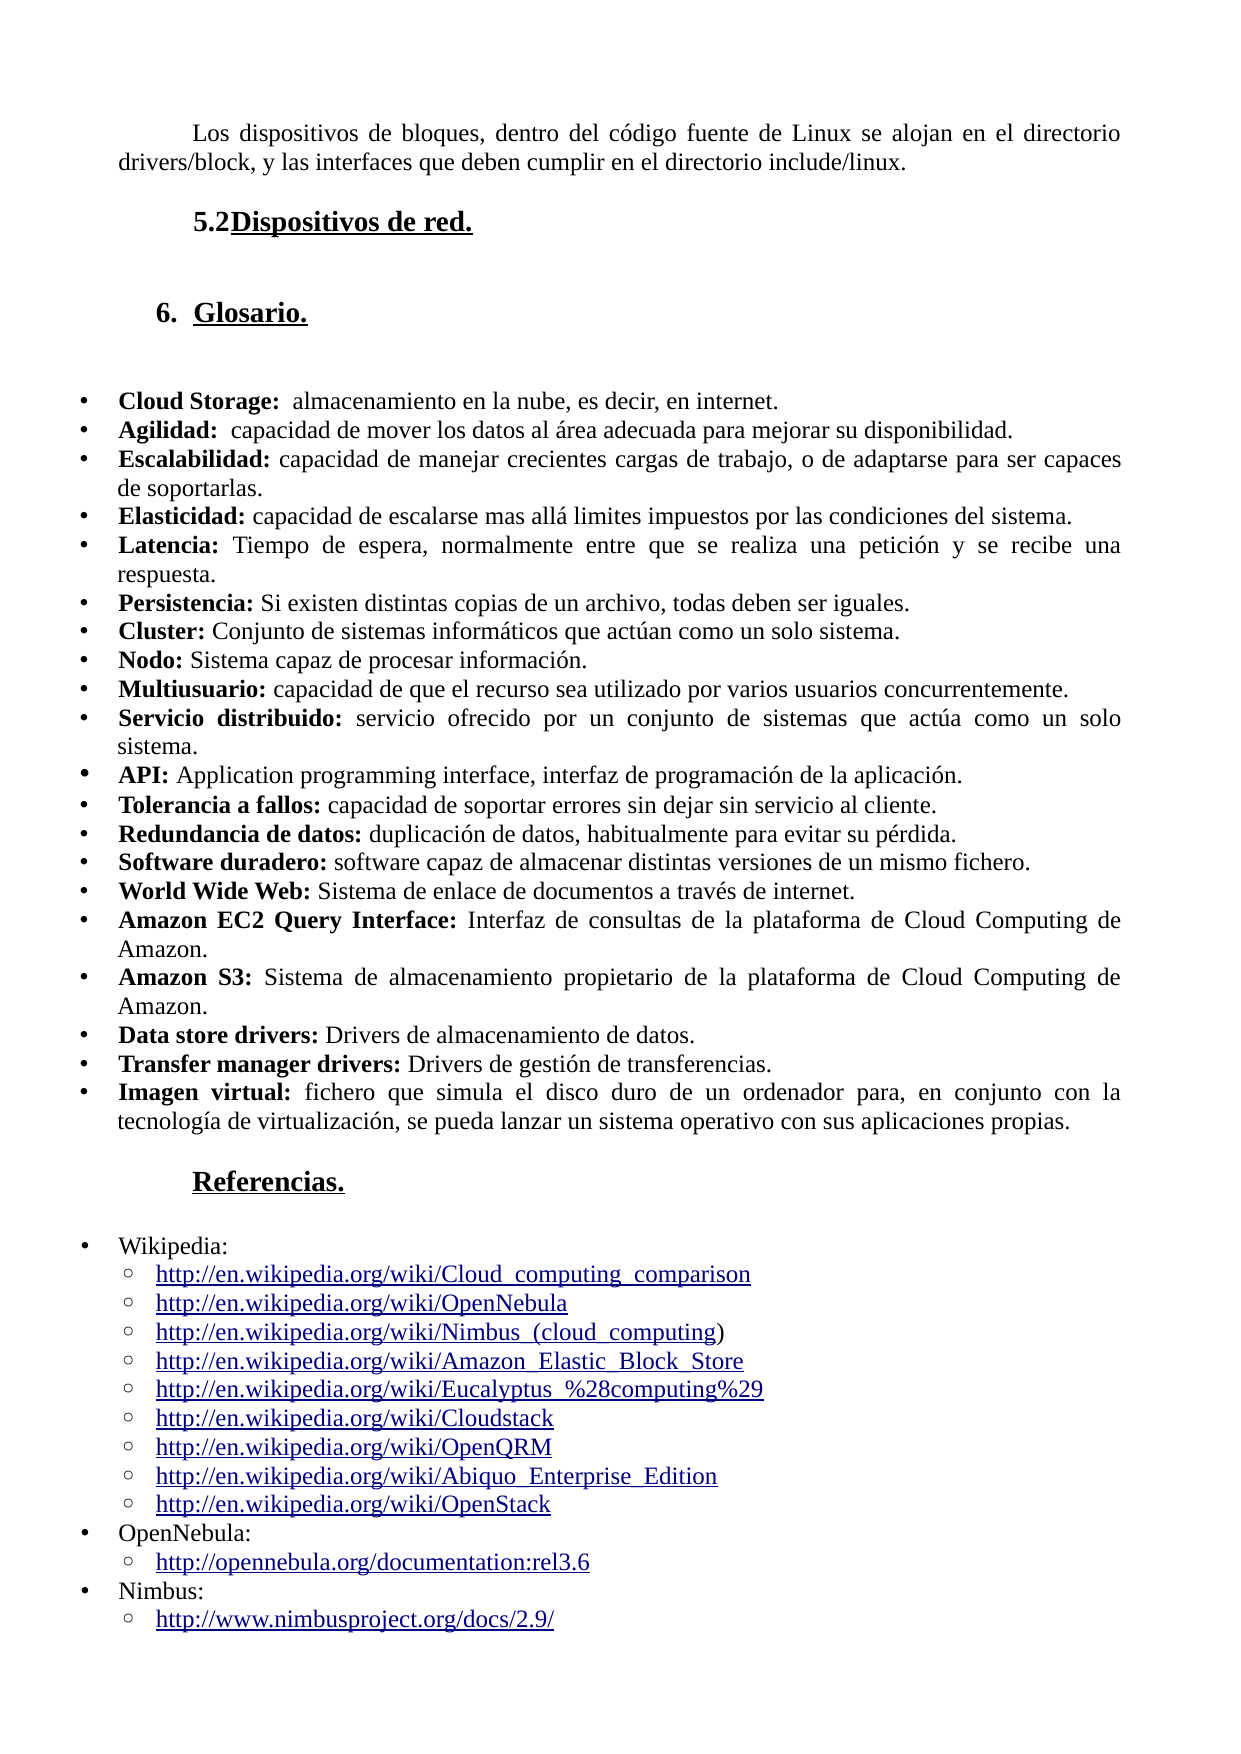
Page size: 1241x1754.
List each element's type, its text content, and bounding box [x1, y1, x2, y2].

list Glosario. [156, 295, 1122, 329]
list Tolerancia a fallos: capacidad de soportar errores sin dejar sin servicio al cliente. [79, 790, 1122, 819]
list Software duradero: software capaz de almacenar distintas versiones de un mismo fichero. [79, 847, 1122, 876]
list http://en.wikipedia.org/wiki/Cloudstack [118, 1403, 1122, 1432]
list http://en.wikipedia.org/wiki/Cloud_computing_comparison [118, 1259, 1122, 1288]
list API: Application programming interface, interfaz de programación de la aplicación. [79, 760, 1122, 790]
list Cloud Storage: almacenamiento en la nube, es decir, en internet. [79, 386, 1122, 415]
list http://opennebula.org/documentation:rel3.6 [118, 1547, 1122, 1576]
list Cluster: Conjunto de sistemas informáticos que actúan como un solo sistema. [79, 616, 1122, 645]
list Imagen virtual: fichero que simula el disco duro de un ordenador para, en conjunto con la tecnología de virtualización, se pueda lanzar un sistema operativo con sus aplicaciones propias. [79, 1077, 1122, 1135]
list Wikipedia: [81, 1231, 1122, 1259]
list Persistencia: Si existen distintas copias de un archivo, todas deben ser iguales. [79, 588, 1122, 616]
list Elasticidad: capacidad de escalarse mas allá limites impuestos por las condiciones del sistema. [79, 501, 1122, 530]
list Escalabilidad: capacidad de manejar crecientes cargas de trabajo, o de adaptarse para ser capaces de soportarlas. [79, 444, 1122, 501]
list http://en.wikipedia.org/wiki/OpenQRM [118, 1432, 1122, 1461]
list Amazon S3: Sistema de almacenamiento propietario de la plataforma de Cloud Computing de Amazon. [79, 962, 1122, 1020]
text Los dispositivos de bloques, dentro del código fuente de Linux se alojan en el directorio drivers/block, y las interfaces que deben cumplir en el directorio include/linux. [118, 118, 1122, 176]
list Nimbus: [81, 1576, 1122, 1604]
list Transfer manager drivers: Drivers de gestión de transferencias. [79, 1049, 1122, 1077]
list Data store drivers: Drivers de almacenamiento de datos. [79, 1020, 1122, 1049]
list Dispositivos de red. [193, 204, 1122, 238]
list http://en.wikipedia.org/wiki/OpenStack [118, 1489, 1122, 1518]
list OpenNebula: [81, 1518, 1122, 1547]
list http://en.wikipedia.org/wiki/Eucalyptus_%28computing%29 [118, 1374, 1122, 1403]
list http://en.wikipedia.org/wiki/OpenNebula [118, 1288, 1122, 1317]
list Multiusuario: capacidad de que el recurso sea utilizado por varios usuarios concurrentemente. [79, 674, 1122, 703]
list Amazon EC2 Query Interface: Interfaz de consultas de la plataforma de Cloud Computing de Amazon. [79, 905, 1122, 962]
list http://en.wikipedia.org/wiki/Amazon_Elastic_Block_Store [118, 1346, 1122, 1374]
list Servicio distribuido: servicio ofrecido por un conjunto de sistemas que actúa como un solo sistema. [79, 703, 1122, 760]
list http://www.nimbusproject.org/docs/2.9/ [118, 1604, 1122, 1633]
list Latencia: Tiempo de espera, normalmente entre que se realiza una petición y se recibe una respuesta. [79, 530, 1122, 588]
list World Wide Web: Sistema de enlace de documentos a través de internet. [79, 876, 1122, 905]
list http://en.wikipedia.org/wiki/Nimbus_(cloud_computing) [118, 1317, 1122, 1346]
list http://en.wikipedia.org/wiki/Abiquo_Enterprise_Edition [118, 1461, 1122, 1489]
text Referencias. [118, 1164, 1122, 1197]
list Agilidad: capacidad de mover los datos al área adecuada para mejorar su disponibilidad. [79, 415, 1122, 444]
list Redundancia de datos: duplicación de datos, habitualmente para evitar su pérdida. [79, 819, 1122, 847]
list Nodo: Sistema capaz de procesar información. [79, 645, 1122, 674]
